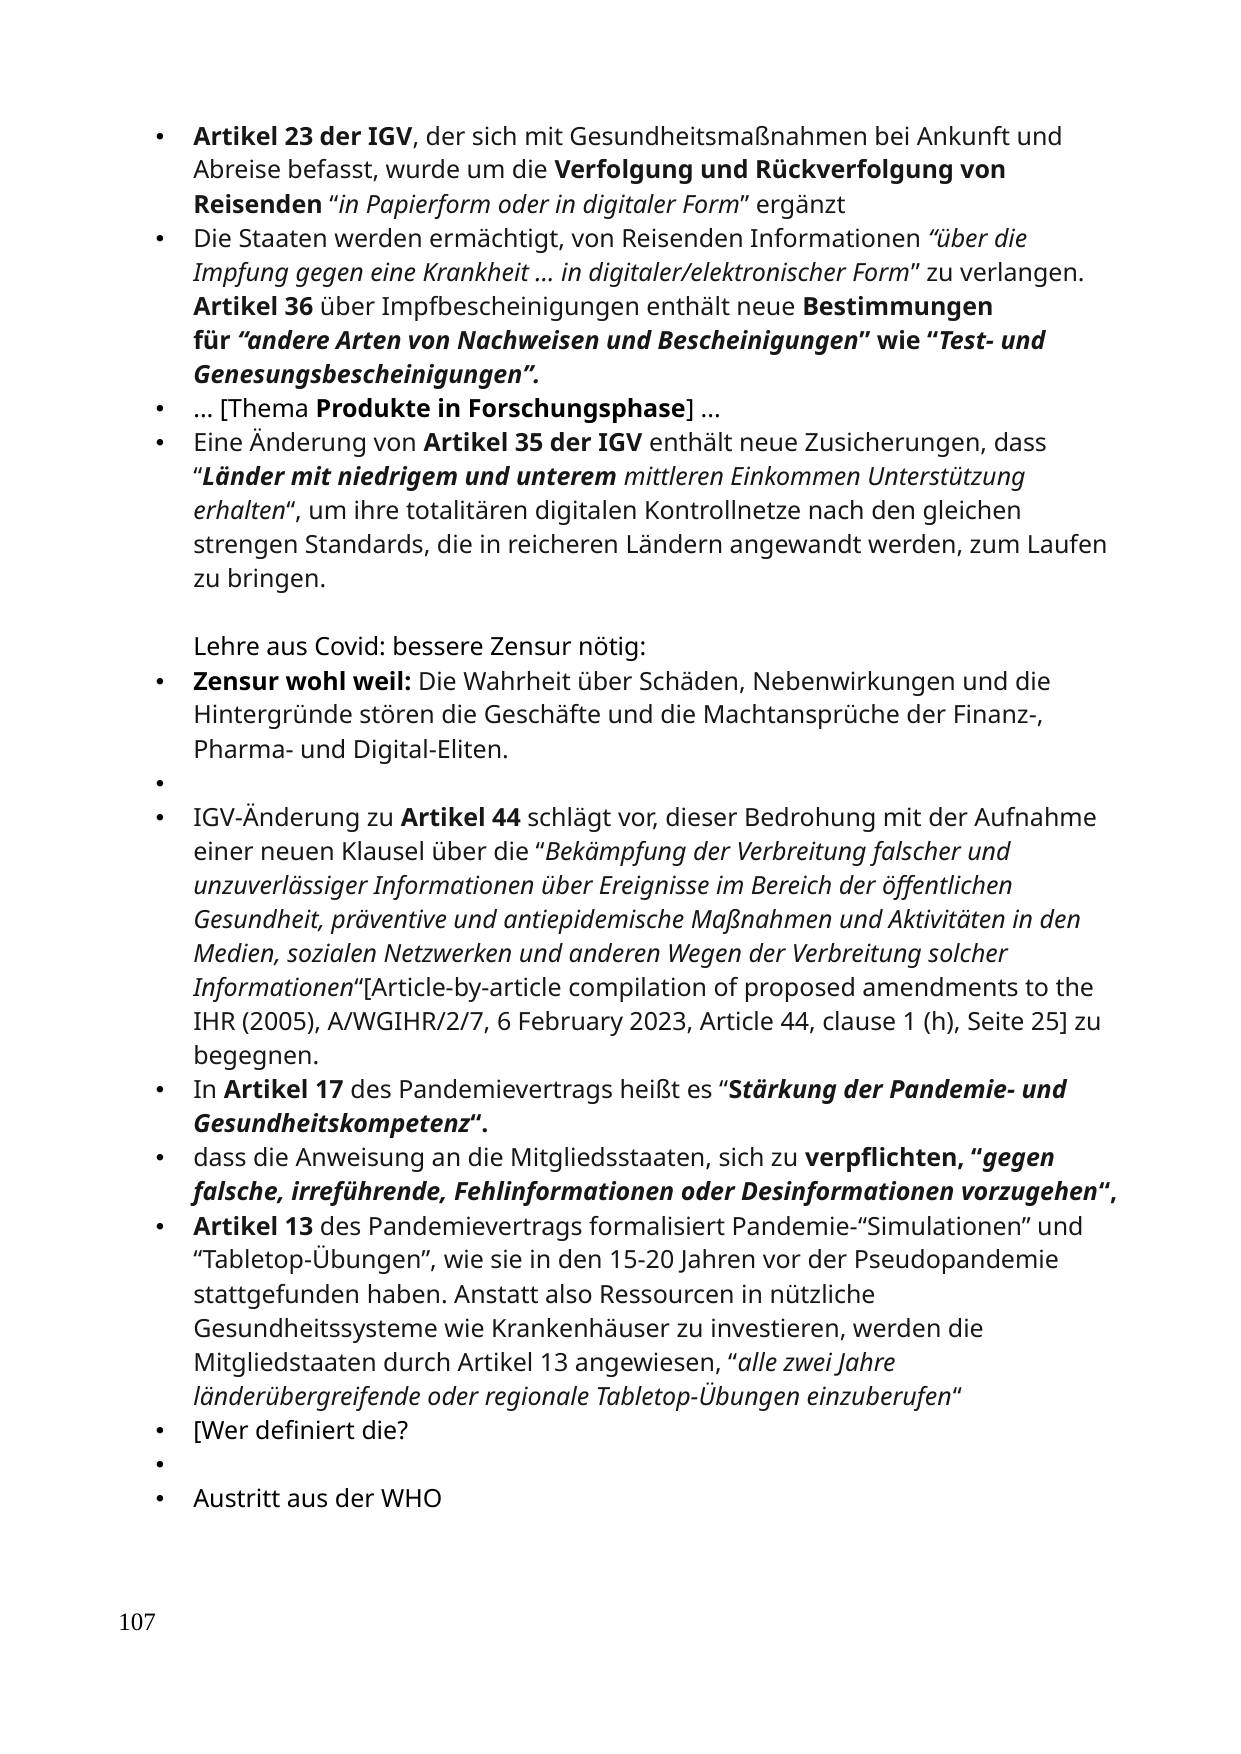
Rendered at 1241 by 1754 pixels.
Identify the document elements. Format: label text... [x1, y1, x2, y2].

list IGV-Änderung zu Artikel 44 schlägt vor, dieser Bedrohung mit der Aufnahme einer neuen Klausel über die “Bekämpfung der Verbreitung falscher und unzuverlässiger Informationen über Ereignisse im Bereich der öffentlichen Gesundheit, präventive und antiepidemische Maßnahmen und Aktivitäten in den Medien, sozialen Netzwerken und anderen Wegen der Verbreitung solcher Informationen“[Article-by-article compilation of proposed amendments to the IHR (2005), A/WGIHR/2/7, 6 February 2023, Article 44, clause 1 (h), Seite 25] zu begegnen. [156, 799, 1122, 1072]
list Artikel 13 des Pandemievertrags formalisiert Pandemie-“Simulationen” und “Tabletop-Übungen”, wie sie in den 15-20 Jahren vor der Pseudopandemie stattgefunden haben. Anstatt also Ressourcen in nützliche Gesundheitssysteme wie Krankenhäuser zu investieren, werden die Mitgliedstaaten durch Artikel 13 angewiesen, “alle zwei Jahre länderübergreifende oder regionale Tabletop-Übungen einzuberufen“ [156, 1208, 1122, 1412]
list Austritt aus der WHO [156, 1481, 1122, 1515]
list Artikel 23 der IGV, der sich mit Gesundheitsmaßnahmen bei Ankunft und Abreise befasst, wurde um die Verfolgung und Rückverfolgung von Reisenden “in Papierform oder in digitaler Form” ergänzt [156, 118, 1122, 220]
list Eine Änderung von Artikel 35 der IGV enthält neue Zusicherungen, dass “Länder mit niedrigem und unterem mittleren Einkommen Unterstützung erhalten“, um ihre totalitären digitalen Kontrollnetze nach den gleichen strengen Standards, die in reicheren Ländern angewandt werden, zum Laufen zu bringen. [156, 425, 1122, 595]
list In Artikel 17 des Pandemievertrags heißt es “Stärkung der Pandemie- und Gesundheitskompetenz“. [156, 1072, 1122, 1140]
list [Wer definiert die? [156, 1412, 1122, 1447]
list Lehre aus Covid: bessere Zensur nötig: [156, 629, 1122, 663]
list dass die Anweisung an die Mitgliedsstaaten, sich zu verpflichten, “gegen falsche, irreführende, Fehlinformationen oder Desinformationen vorzugehen“, [156, 1140, 1122, 1208]
list ... [Thema Produkte in Forschungsphase] ... [156, 391, 1122, 425]
list Die Staaten werden ermächtigt, von Reisenden Informationen “über die Impfung gegen eine Krankheit … in digitaler/elektronischer Form” zu verlangen. Artikel 36 über Impfbescheinigungen enthält neue Bestimmungen für “andere Arten von Nachweisen und Bescheinigungen” wie “Test- und Genesungsbescheinigungen”. [156, 220, 1122, 391]
list Zensur wohl weil: Die Wahrheit über Schäden, Nebenwirkungen und die Hintergründe stören die Geschäfte und die Machtansprüche der Finanz-, Pharma- und Digital-Eliten. [156, 663, 1122, 765]
